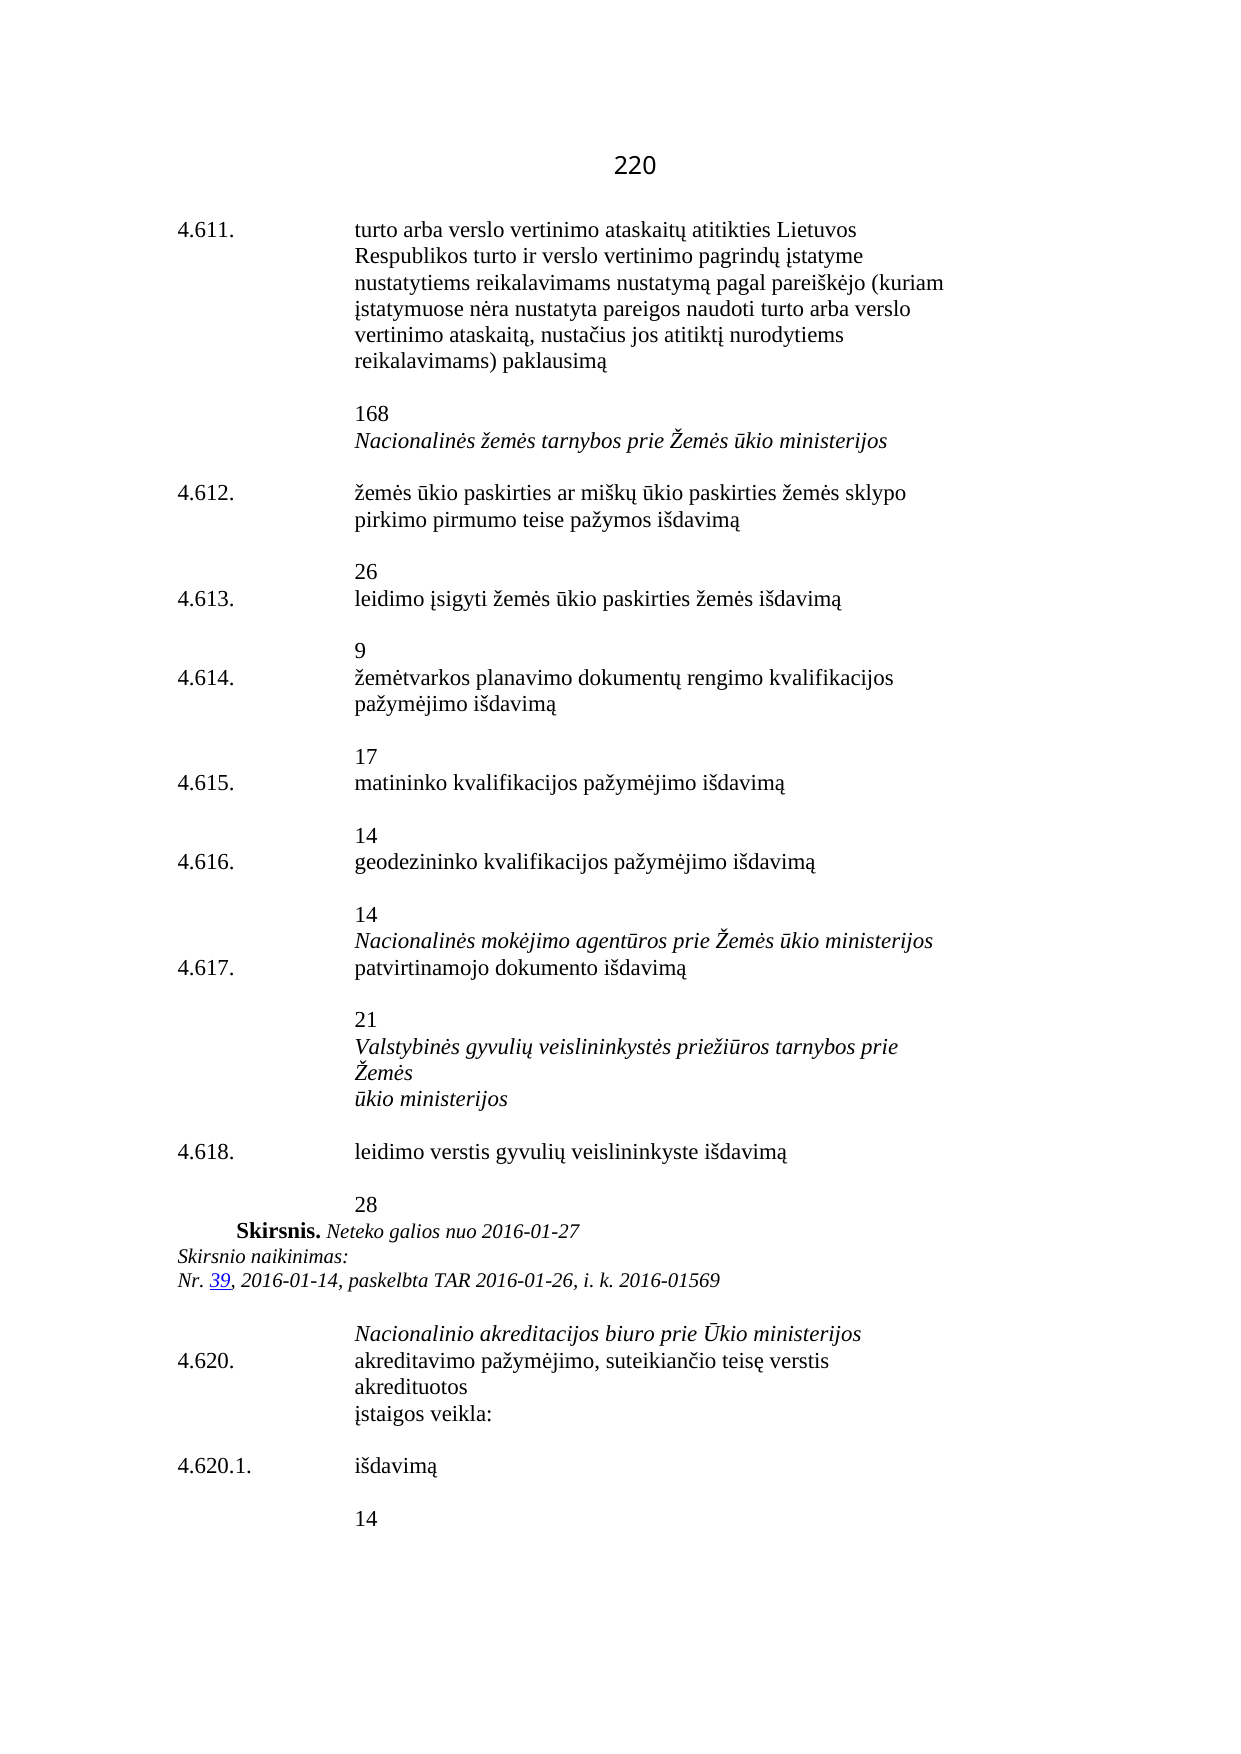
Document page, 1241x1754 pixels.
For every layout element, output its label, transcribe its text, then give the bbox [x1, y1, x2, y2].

text 4.616. geodezininko kvalifikacijos pažymėjimo išdavimą 14 [177, 848, 945, 927]
text 4.618. leidimo verstis gyvulių veislininkyste išdavimą 28 [177, 1138, 945, 1217]
text 4.615. matininko kvalifikacijos pažymėjimo išdavimą 14 [177, 769, 945, 848]
text Nacionalinio akreditacijos biuro prie Ūkio ministerijos [354, 1321, 945, 1347]
text Respublikos turto ir verslo vertinimo pagrindų įstatyme [354, 242, 945, 268]
text 4.612. žemės ūkio paskirties ar miškų ūkio paskirties žemės sklypo [177, 479, 945, 506]
text pažymėjimo išdavimą 17 [354, 690, 945, 769]
text Nacionalinės mokėjimo agentūros prie Žemės ūkio ministerijos [354, 927, 945, 954]
text 4.620. akreditavimo pažymėjimo, suteikiančio teisę verstis akredituotos [177, 1347, 945, 1399]
text 4.617. patvirtinamojo dokumento išdavimą 21 [177, 954, 945, 1033]
text reikalavimams) paklausimą 168 [354, 348, 945, 427]
text įstaigos veikla: [354, 1399, 945, 1452]
text vertinimo ataskaitą, nustačius jos atitiktį nurodytiems [354, 321, 945, 348]
text Skirsnis. Neteko galios nuo 2016-01-27 [177, 1217, 1093, 1244]
text 4.613. leidimo įsigyti žemės ūkio paskirties žemės išdavimą 9 [177, 585, 945, 664]
text pirkimo pirmumo teise pažymos išdavimą 26 [354, 506, 945, 585]
text 4.614. žemėtvarkos planavimo dokumentų rengimo kvalifikacijos [177, 664, 945, 690]
text Skirsnio naikinimas: [177, 1244, 1093, 1268]
text įstatymuose nėra nustatyta pareigos naudoti turto arba verslo [354, 295, 945, 321]
text 4.611. turto arba verslo vertinimo ataskaitų atitikties Lietuvos [177, 216, 945, 242]
text nustatytiems reikalavimams nustatymą pagal pareiškėjo (kuriam [354, 268, 945, 295]
text Nacionalinės žemės tarnybos prie Žemės ūkio ministerijos [354, 427, 945, 479]
text 4.620.1. išdavimą 14 [177, 1452, 945, 1531]
text Nr. 39, 2016-01-14, paskelbta TAR 2016-01-26, i. k. 2016-01569 [177, 1268, 1093, 1292]
text Valstybinės gyvulių veislininkystės priežiūros tarnybos prie Žemės ūkio ministerijos [354, 1033, 945, 1138]
